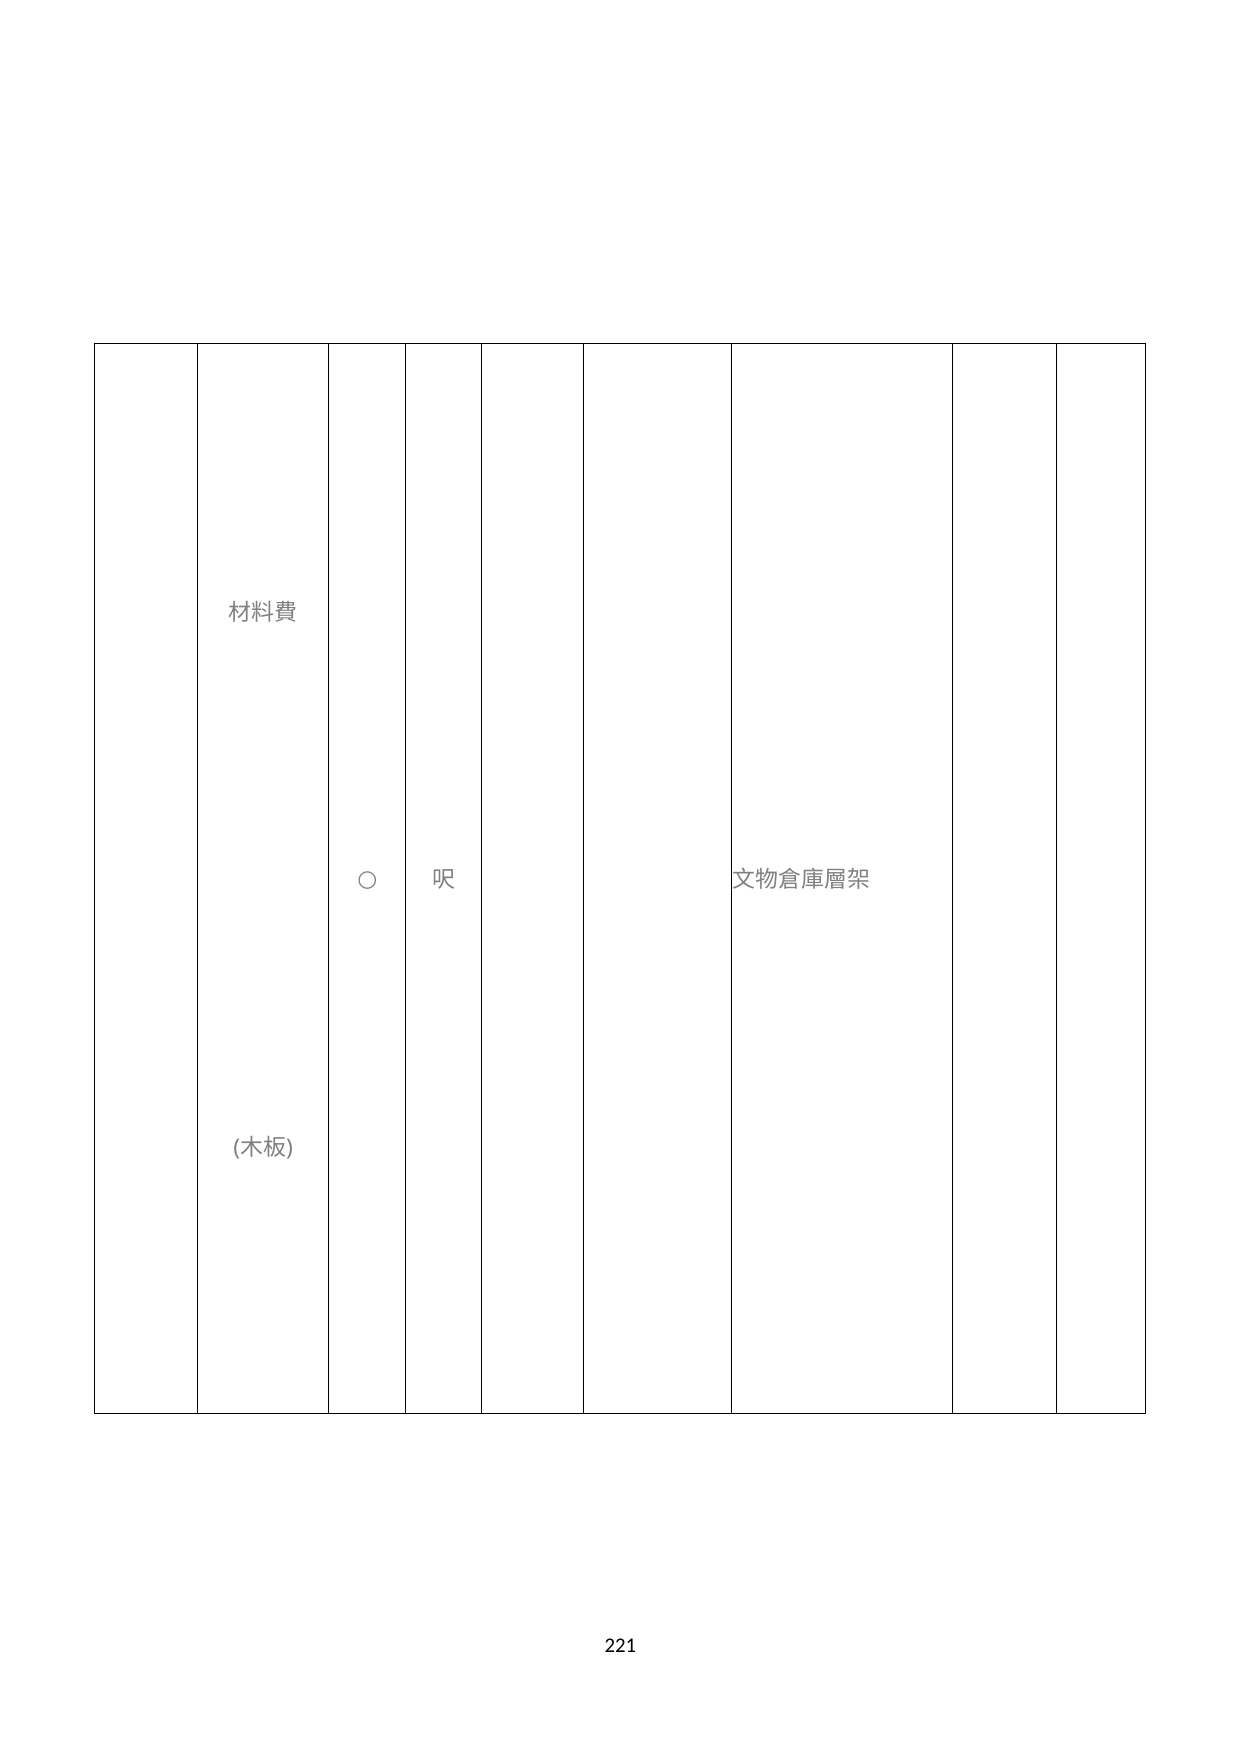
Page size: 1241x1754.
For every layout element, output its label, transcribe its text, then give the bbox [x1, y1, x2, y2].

table_cell [95, 344, 197, 1413]
table_cell ○ [329, 344, 405, 1413]
table_cell 文物倉庫層架 [732, 344, 952, 1413]
table_cell [953, 344, 1056, 1413]
table_cell [584, 344, 731, 1413]
table_cell 呎 [406, 344, 481, 1413]
table_cell 材料費 (木板) [198, 344, 328, 1413]
table_cell [482, 344, 583, 1413]
table_cell [1057, 344, 1145, 1413]
